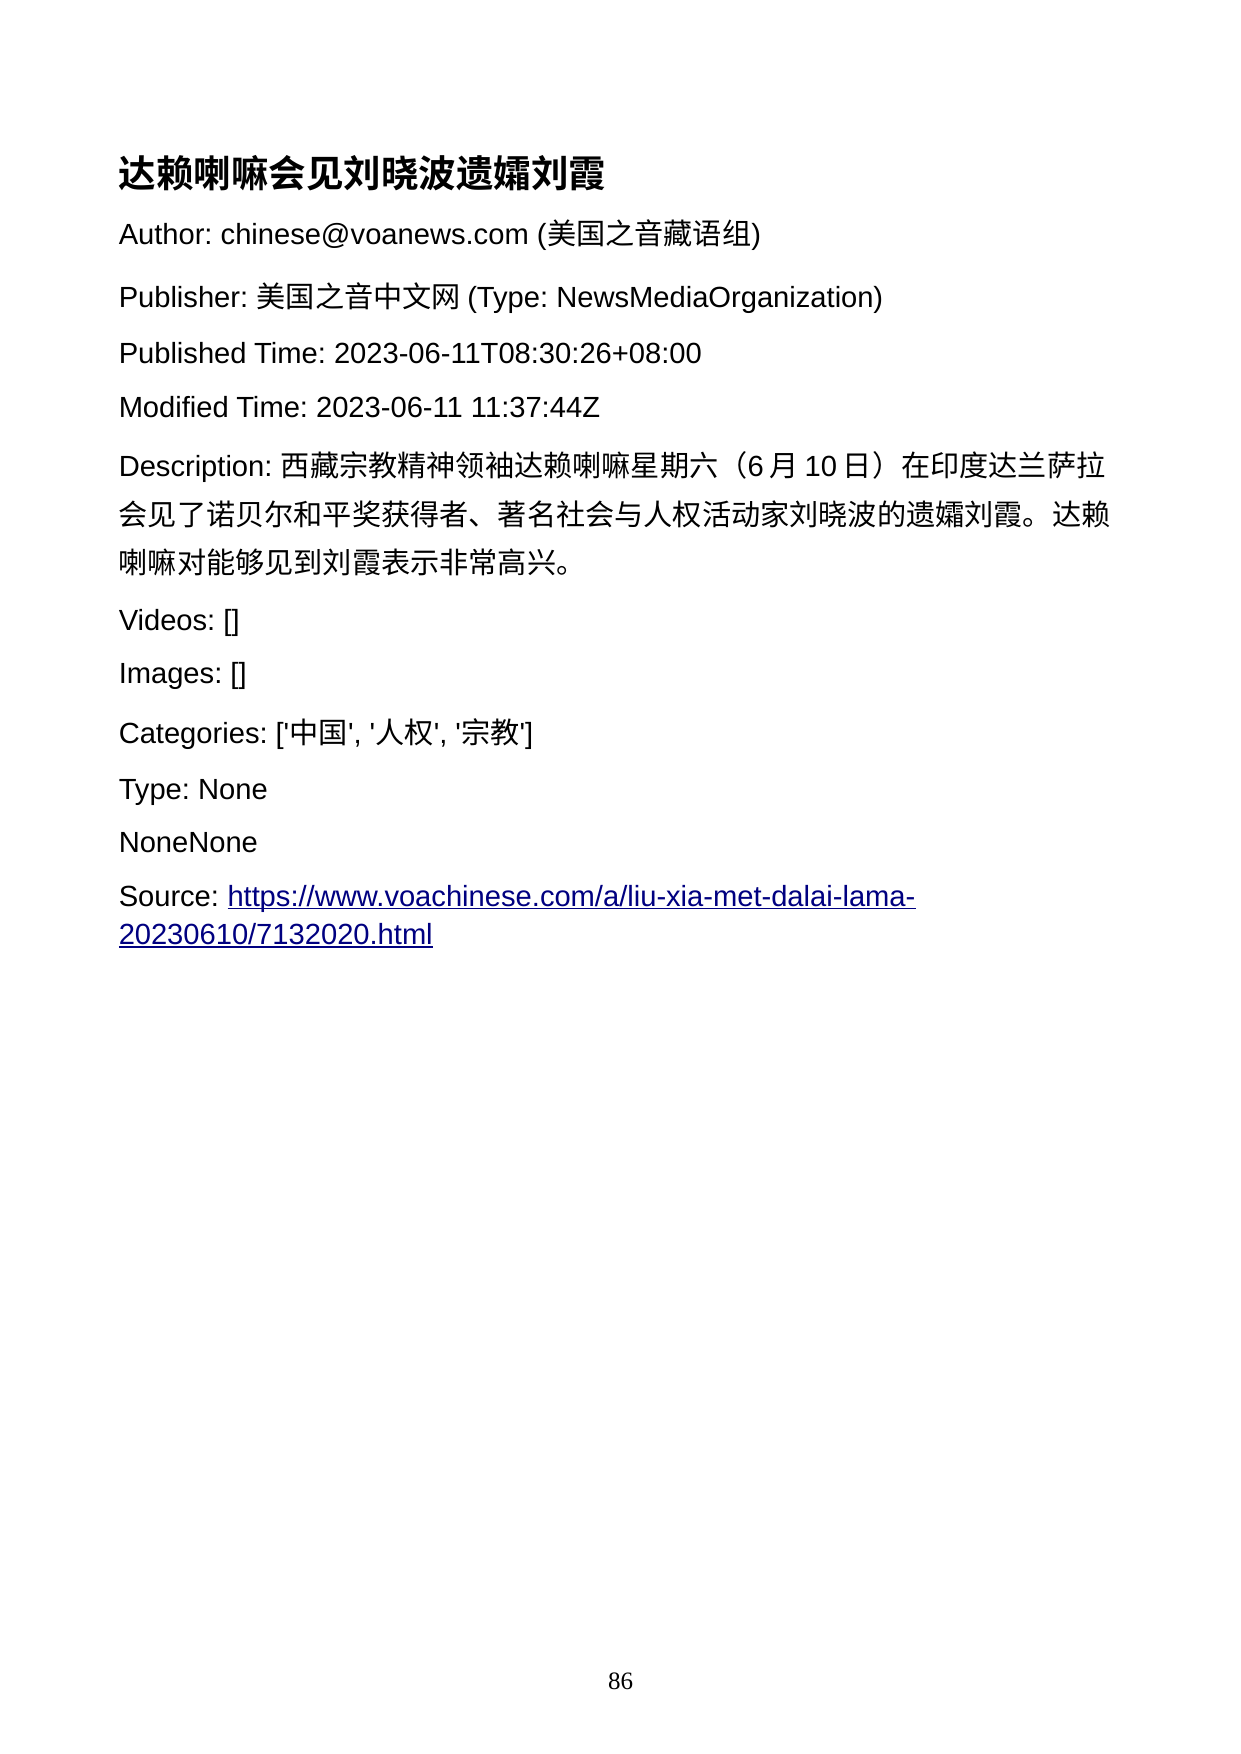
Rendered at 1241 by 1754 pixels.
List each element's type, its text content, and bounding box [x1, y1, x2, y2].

text Modified Time: 2023-06-11 11:37:44Z [118, 390, 1122, 423]
text Videos: [] [118, 603, 1122, 637]
text Images: [] [118, 656, 1122, 690]
text Type: None [118, 772, 1122, 806]
text Categories: ['中国', '人权', '宗教'] [118, 709, 1122, 752]
subtitle 达赖喇嘛会见刘晓波遗孀刘霞 [118, 143, 1122, 198]
text NoneNone [118, 826, 1122, 859]
text Source: https://www.voachinese.com/a/liu-xia-met-dalai-lama-20230610/7132020.html [118, 879, 1122, 951]
text Publisher: 美国之音中文网 (Type: NewsMediaOrganization) [118, 273, 1122, 316]
text Description: 西藏宗教精神领袖达赖喇嘛星期六（6月10日）在印度达兰萨拉会见了诺贝尔和平奖获得者、著名社会与人权活动家刘晓波的遗孀刘霞。达赖喇嘛对能够见到刘霞表示非常高兴。 [118, 443, 1122, 582]
text Published Time: 2023-06-11T08:30:26+08:00 [118, 337, 1122, 370]
text Author: chinese@voanews.com (美国之音藏语组) [118, 210, 1122, 253]
